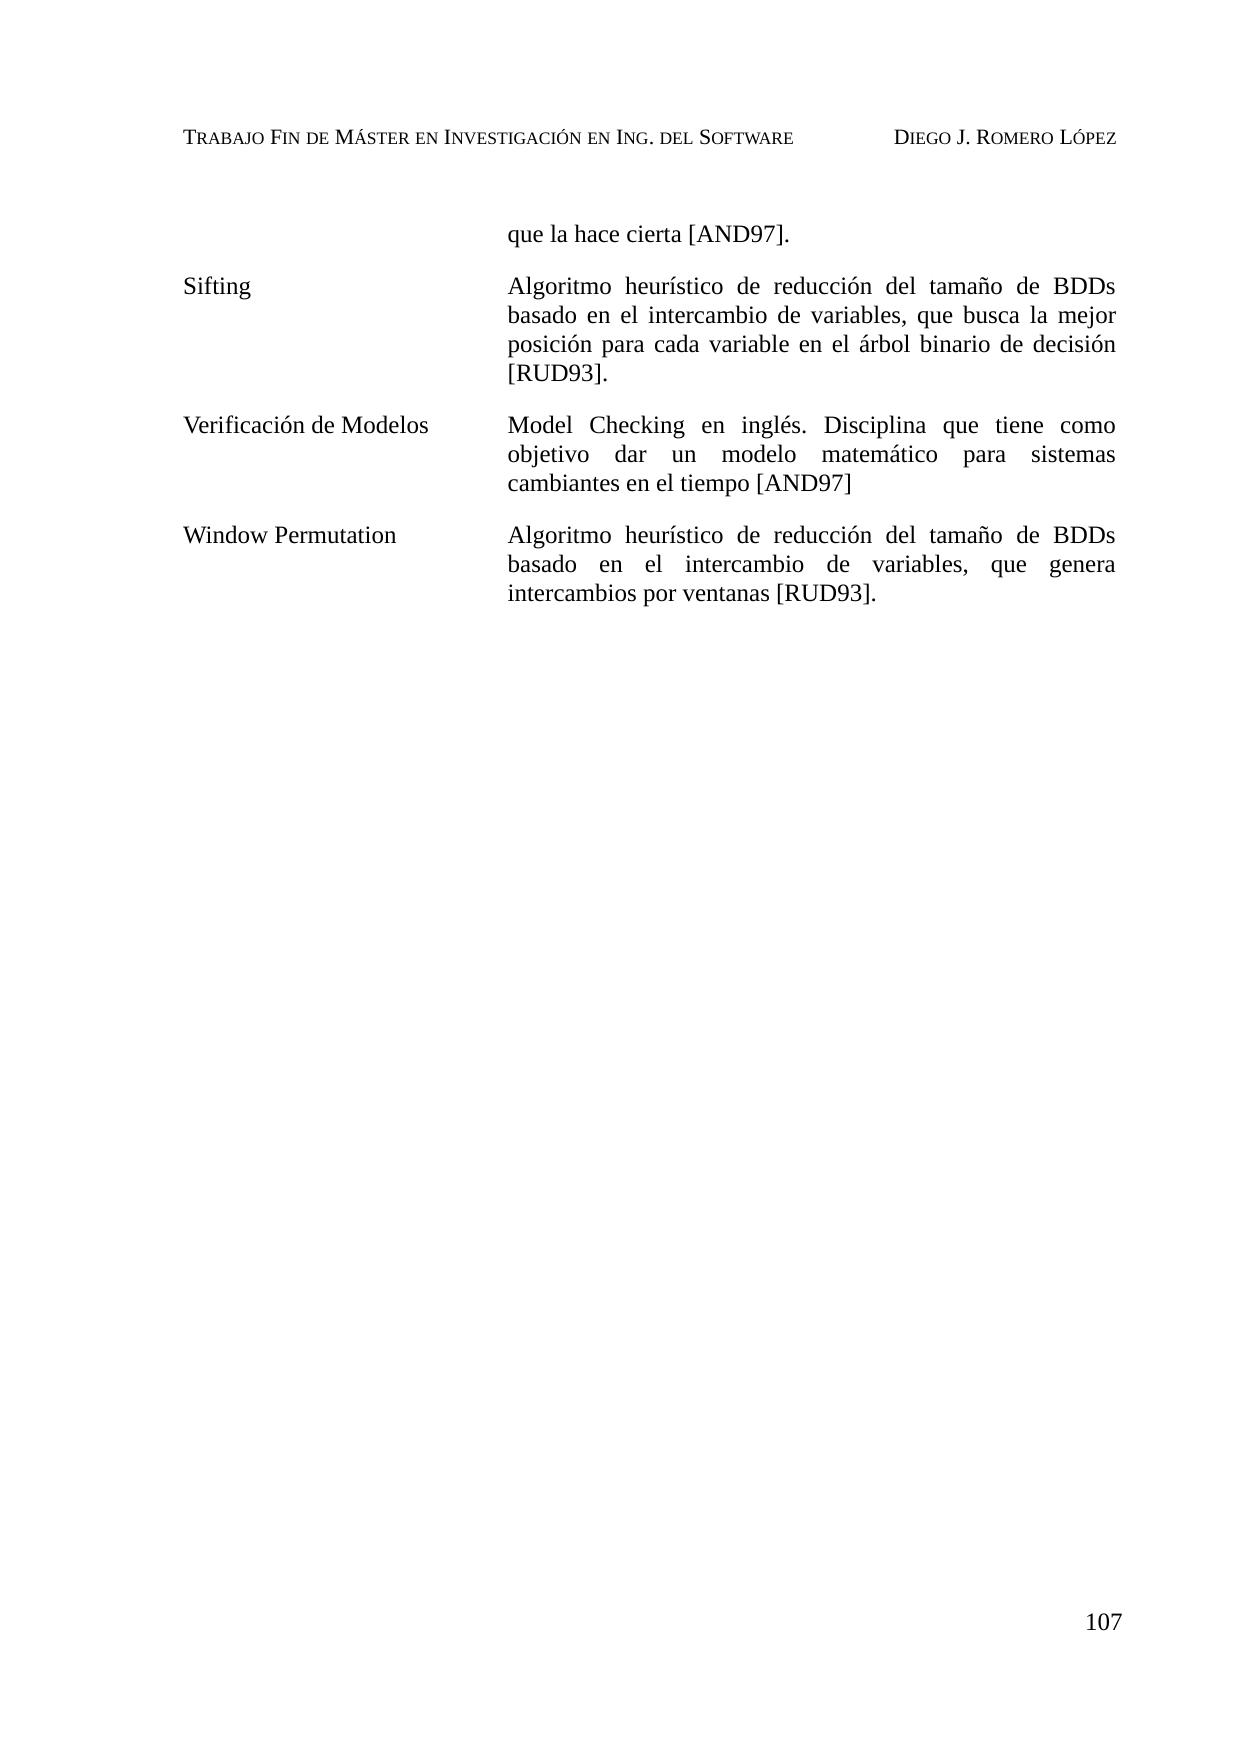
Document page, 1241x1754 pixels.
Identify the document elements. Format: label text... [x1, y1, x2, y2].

table_cell Sifting [177, 266, 502, 405]
table_cell Algoritmo heurístico de reducción del tamaño de BDDs basado en el intercambio de variables, que genera intercambios por ventanas [RUD93]. [502, 515, 1122, 625]
table_cell que la hace cierta [AND97]. [502, 213, 1122, 266]
table_cell [177, 213, 502, 266]
table_cell [177, 625, 502, 678]
table_cell Verificación de Modelos [177, 405, 502, 515]
table_cell Algoritmo heurístico de reducción del tamaño de BDDs basado en el intercambio de variables, que busca la mejor posición para cada variable en el árbol binario de decisión [RUD93]. [502, 266, 1122, 405]
table_cell Model Checking en inglés. Disciplina que tiene como objetivo dar un modelo matemático para sistemas cambiantes en el tiempo [AND97] [502, 405, 1122, 515]
table_cell Window Permutation [177, 515, 502, 625]
table_cell [502, 625, 1122, 678]
